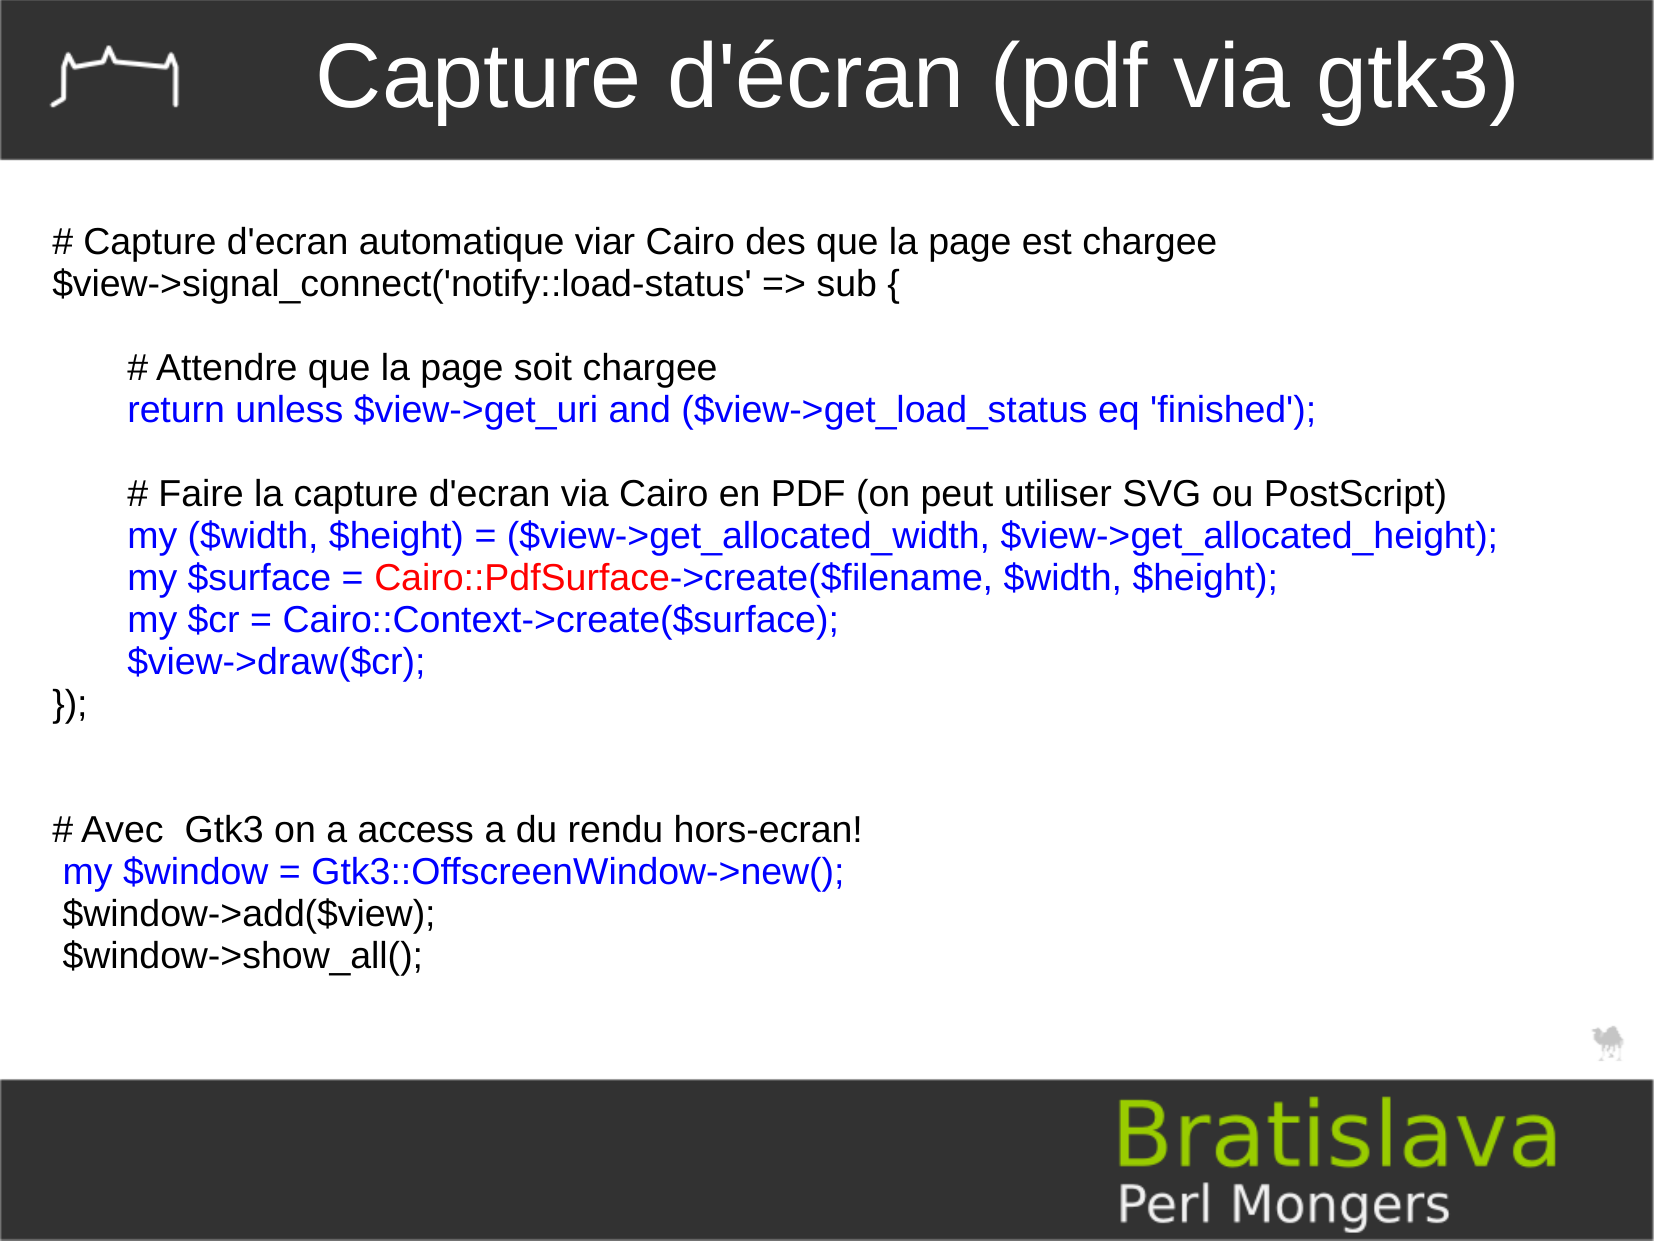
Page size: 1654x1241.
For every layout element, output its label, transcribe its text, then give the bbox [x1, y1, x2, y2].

text_box # Capture d'ecran automatique viar Cairo des que la page est chargee $view->signal_connect('notify::load-status' => sub { # Attendre que la page soit chargee return unless $view->get_uri and ($view->get_load_status eq 'finished'); # Faire la capture d'ecran via Cairo en PDF (on peut utiliser SVG ou PostScript) my ($width, $height) = ($view->get_allocated_width, $view->get_allocated_height); my $surface = Cairo::PdfSurface->create($filename, $width, $height); my $cr = Cairo::Context->create($surface); $view->draw($cr); }); # Avec Gtk3 on a access a du rendu hors-ecran! my $window = Gtk3::OffscreenWindow->new(); $window->add($view); $window->show_all(); [37, 213, 1651, 1068]
title Capture d'écran (pdf via gtk3) [193, 24, 1645, 128]
picture [0, 0, 1654, 1241]
